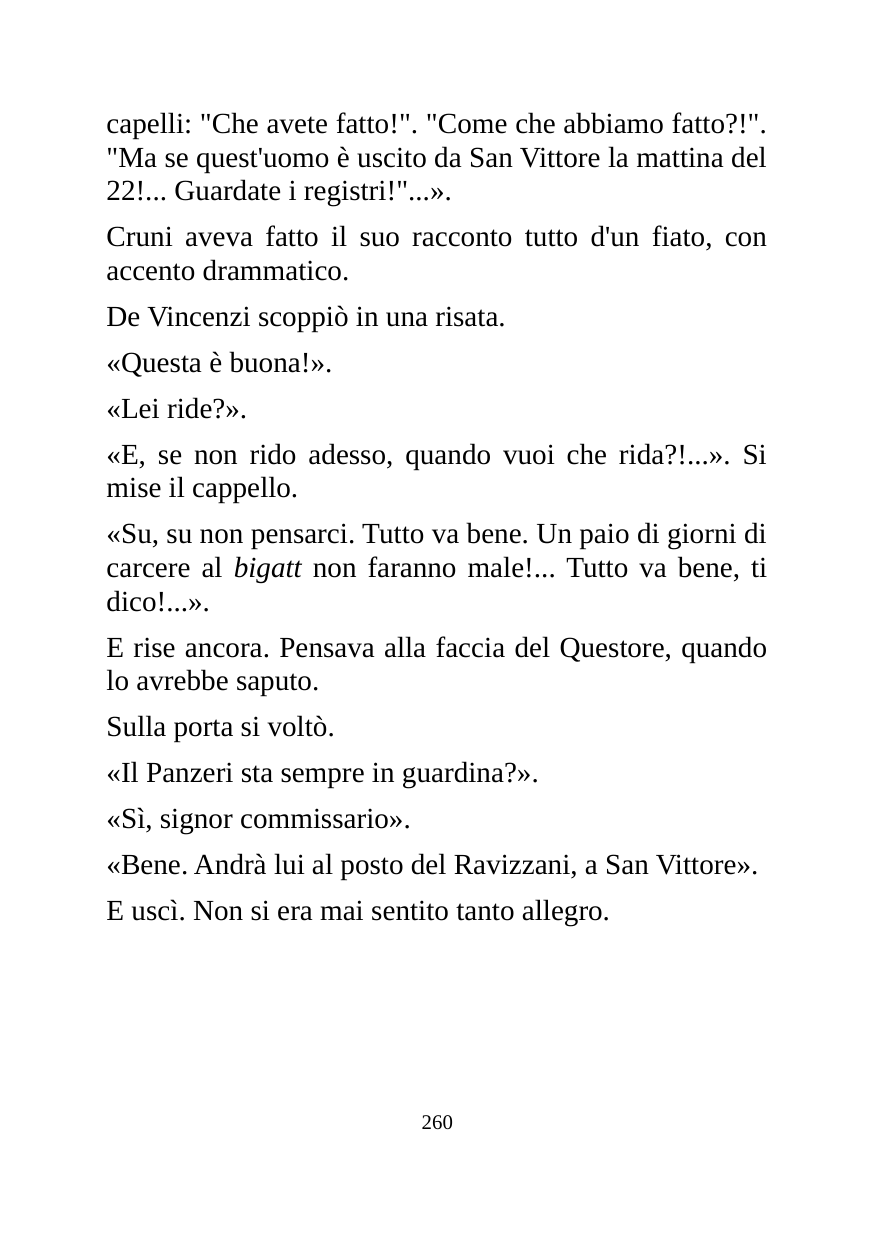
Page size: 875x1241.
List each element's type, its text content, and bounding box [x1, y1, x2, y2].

text «Questa è buona!». [106, 345, 768, 378]
text Sulla porta si voltò. [106, 709, 768, 743]
text «Su, su non pensarci. Tutto va bene. Un paio di giorni di carcere al bigatt non faranno male!... Tutto va bene, ti dico!...». [106, 517, 768, 617]
text «E, se non rido adesso, quando vuoi che rida?!...». Si mise il cappello. [106, 437, 768, 504]
text capelli: "Che avete fatto!". "Come che abbiamo fatto?!". "Ma se quest'uomo è uscito da San Vittore la mattina del 22!... Guardate i registri!"...». [106, 106, 768, 207]
text «Lei ride?». [106, 391, 768, 424]
text «Bene. Andrà lui al posto del Ravizzani, a San Vittore». [106, 847, 768, 881]
text E uscì. Non si era mai sentito tanto allegro. [106, 893, 768, 927]
text E rise ancora. Pensava alla faccia del Questore, quando lo avrebbe saputo. [106, 630, 768, 697]
text «Il Panzeri sta sempre in guardina?». [106, 755, 768, 789]
text Cruni aveva fatto il suo racconto tutto d'un fiato, con accento drammatico. [106, 219, 768, 286]
text «Sì, signor commissario». [106, 801, 768, 835]
text De Vincenzi scoppiò in una risata. [106, 299, 768, 332]
